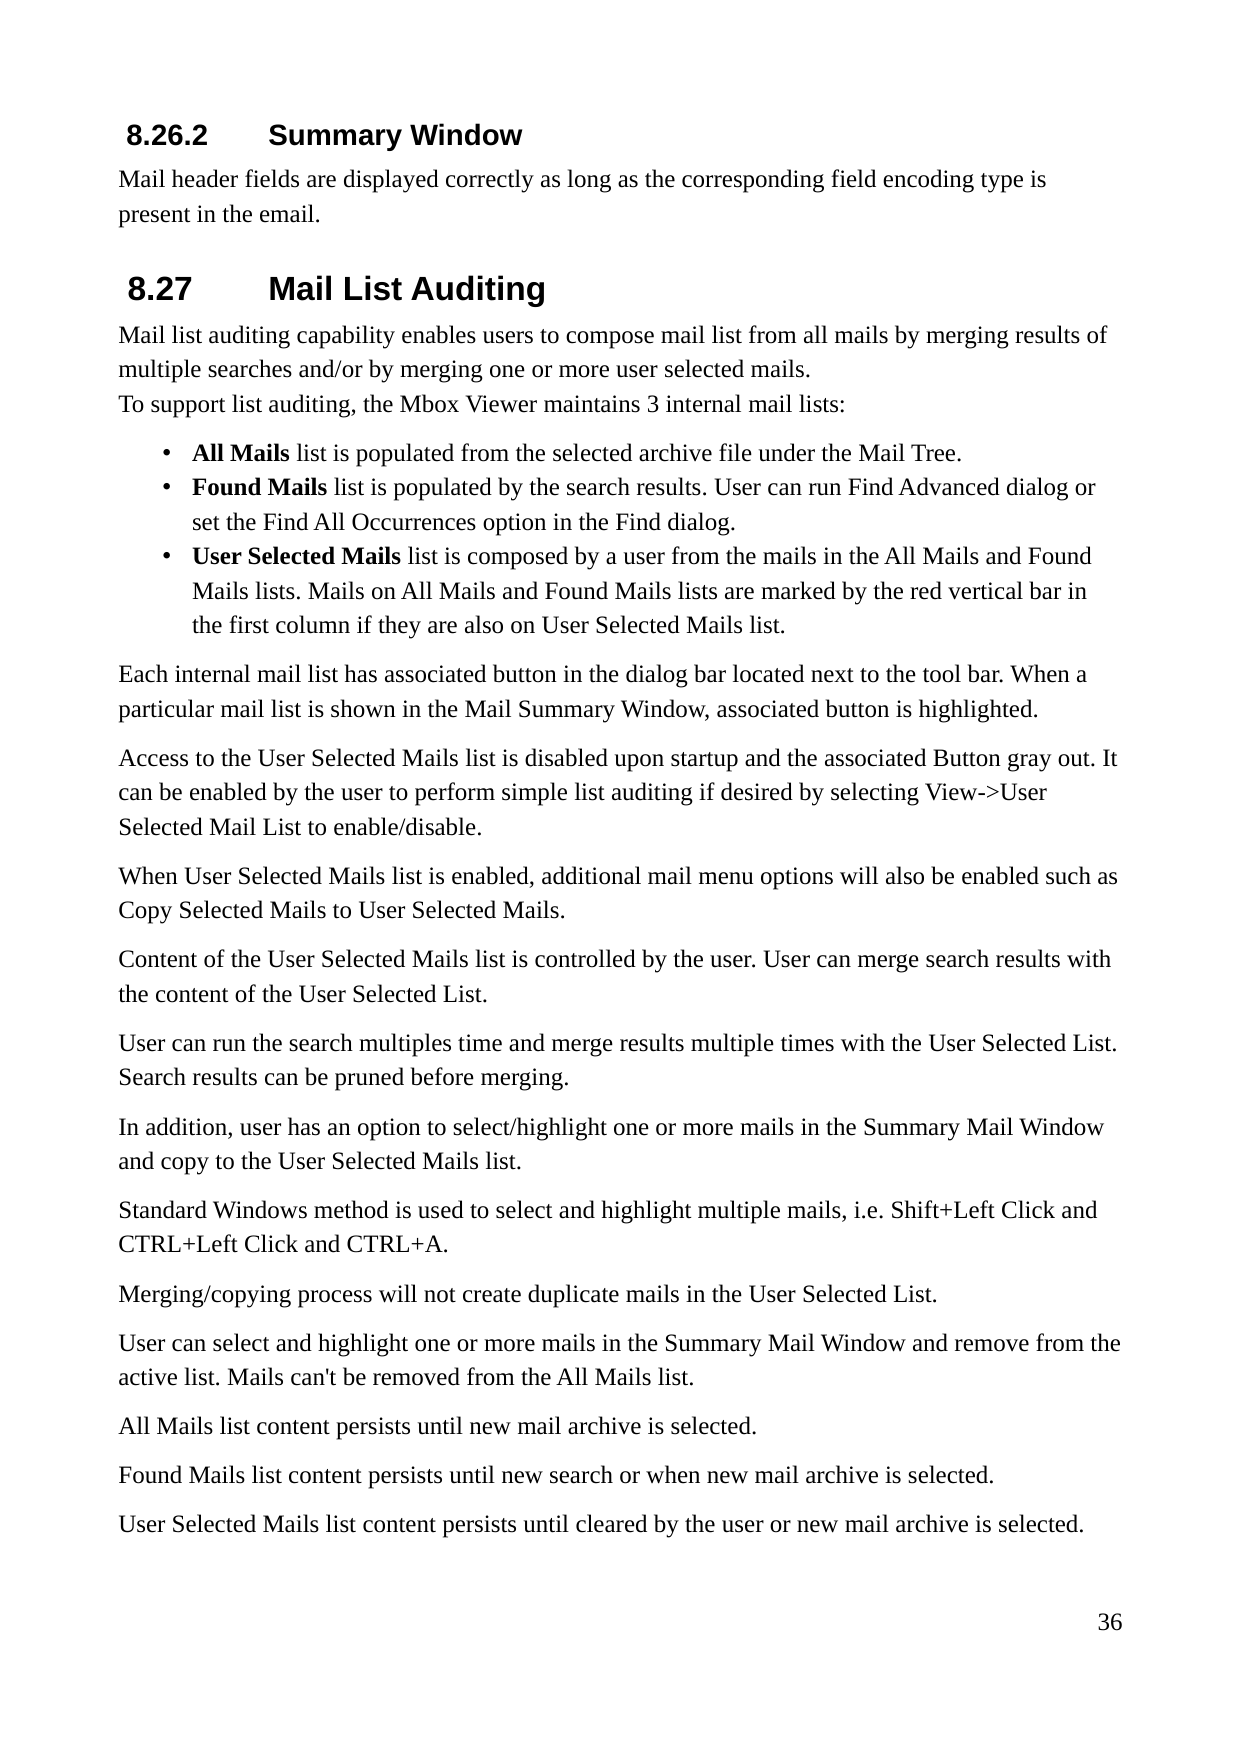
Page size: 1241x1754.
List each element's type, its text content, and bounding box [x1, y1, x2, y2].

text User Selected Mails list content persists until cleared by the user or new mail archive is selected. [118, 1509, 1122, 1538]
text Standard Windows method is used to select and highlight multiple mails, i.e. Shift+Left Click and CTRL+Left Click and CTRL+A. [118, 1195, 1122, 1258]
text Mail header fields are displayed correctly as long as the corresponding field encoding type is present in the email. [118, 164, 1122, 228]
text User can select and highlight one or more mails in the Summary Mail Window and remove from the active list. Mails can't be removed from the All Mails list. [118, 1328, 1122, 1391]
text Content of the User Selected Mails list is controlled by the user. User can merge search results with the content of the User Selected List. [118, 944, 1122, 1008]
subtitle Mail List Auditing [118, 269, 1122, 307]
text When User Selected Mails list is enabled, additional mail menu options will also be enabled such as Copy Selected Mails to User Selected Mails. [118, 861, 1122, 924]
list User Selected Mails list is composed by a user from the mails in the All Mails and Found Mails lists. Mails on All Mails and Found Mails lists are marked by the red vertical bar in the first column if they are also on User Selected Mails list. [162, 541, 1122, 639]
text Merging/copying process will not create duplicate mails in the User Selected List. [118, 1279, 1122, 1307]
text User can run the search multiples time and merge results multiple times with the User Selected List. Search results can be pruned before merging. [118, 1028, 1122, 1091]
text All Mails list content persists until new mail archive is selected. [118, 1411, 1122, 1440]
list Found Mails list is populated by the search results. User can run Find Advanced dialog or set the Find All Occurrences option in the Find dialog. [162, 472, 1122, 536]
text Found Mails list content persists until new search or when new mail archive is selected. [118, 1460, 1122, 1489]
text Each internal mail list has associated button in the dialog bar located next to the tool bar. When a particular mail list is shown in the Mail Summary Window, associated button is highlighted. [118, 659, 1122, 723]
text Mail list auditing capability enables users to compose mail list from all mails by merging results of multiple searches and/or by merging one or more user selected mails. To support list auditing, the Mbox Viewer maintains 3 internal mail lists: [118, 320, 1122, 418]
text Access to the User Selected Mails list is disabled upon startup and the associated Button gray out. It can be enabled by the user to perform simple list auditing if desired by selecting View->User Selected Mail List to enable/disable. [118, 743, 1122, 841]
text In addition, user has an option to select/highlight one or more mails in the Summary Mail Window and copy to the User Selected Mails list. [118, 1112, 1122, 1175]
list All Mails list is populated from the selected archive file under the Mail Tree. [162, 438, 1122, 467]
subtitle Summary Window [118, 118, 1122, 152]
